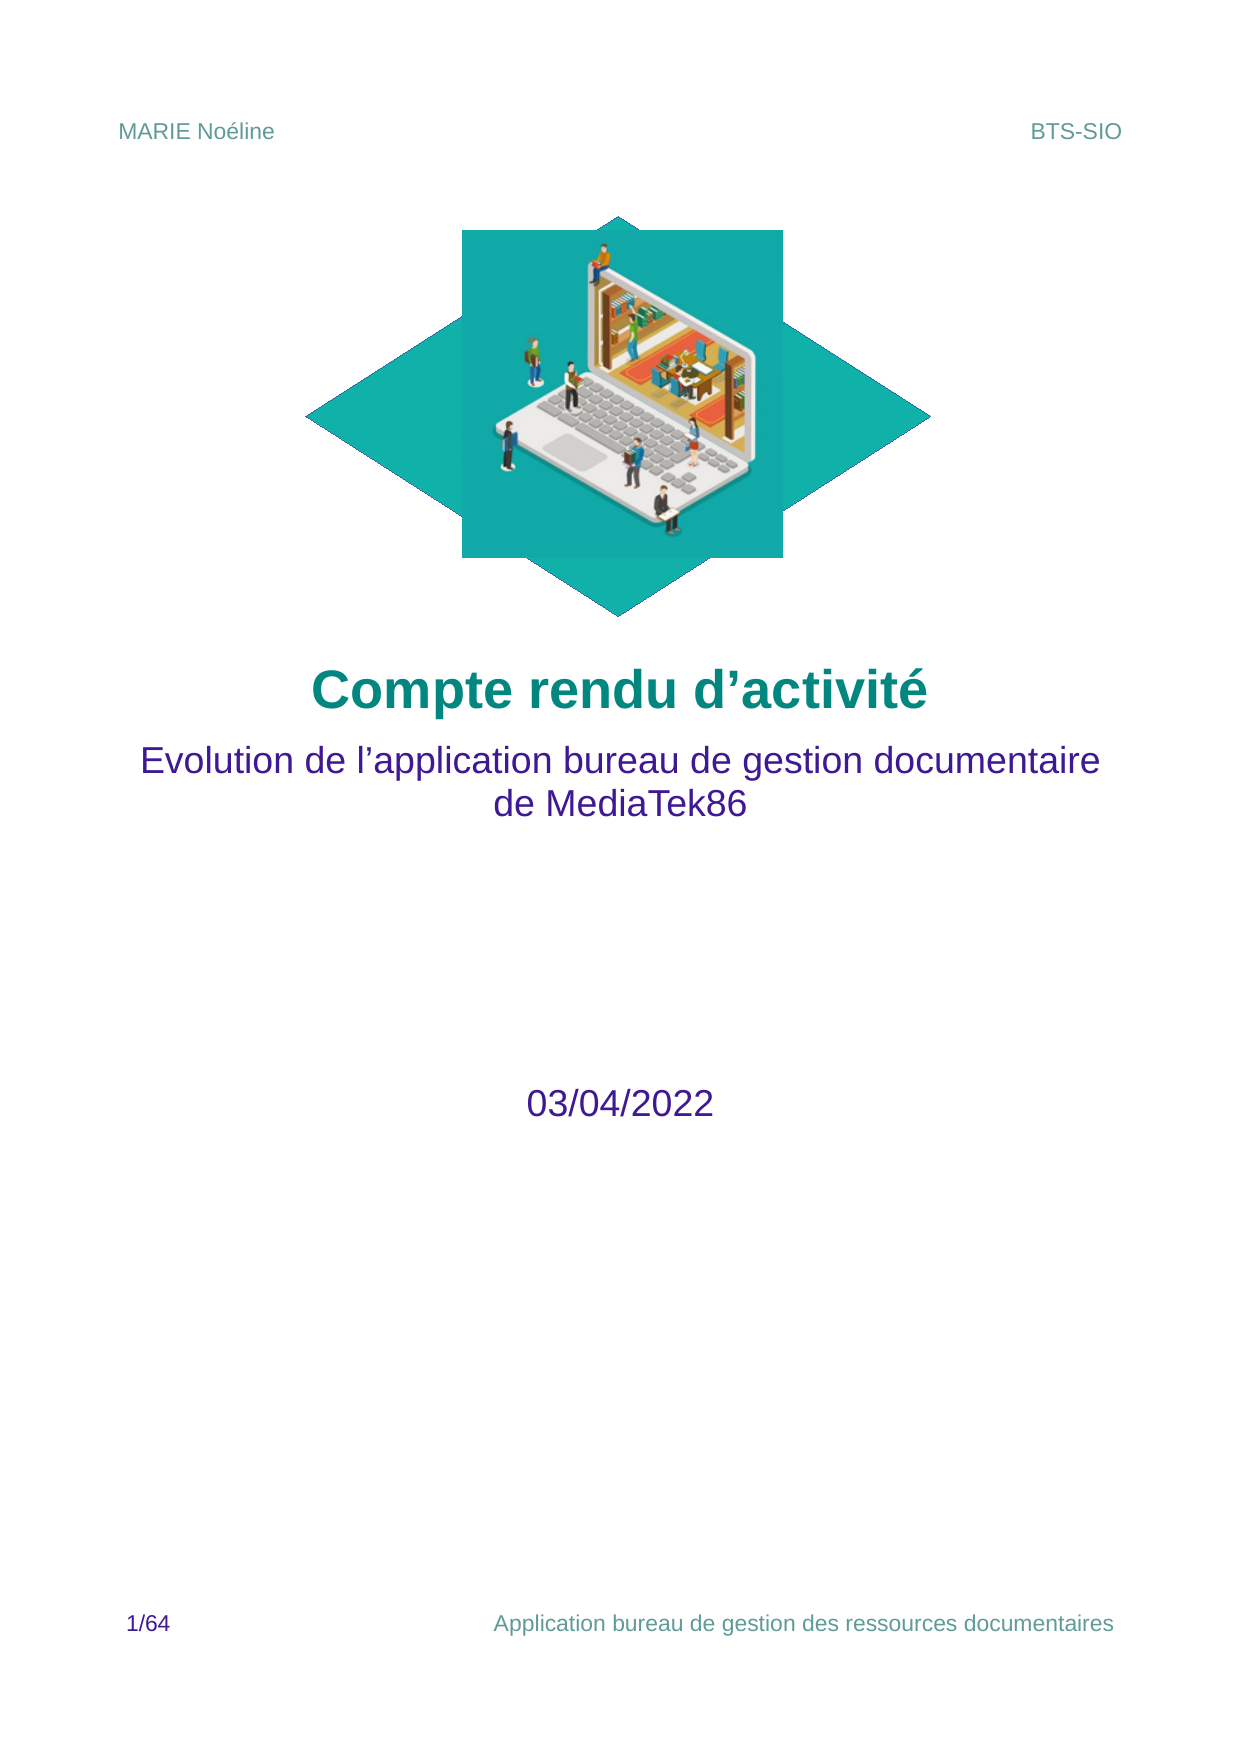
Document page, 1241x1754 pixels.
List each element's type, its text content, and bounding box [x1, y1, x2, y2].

subtitle 03/04/2022 [118, 1081, 1122, 1124]
picture [462, 230, 784, 558]
subtitle Evolution de l’application bureau de gestion documentaire de MediaTek86 [118, 738, 1122, 824]
subtitle Compte rendu d’activité [118, 657, 1122, 719]
